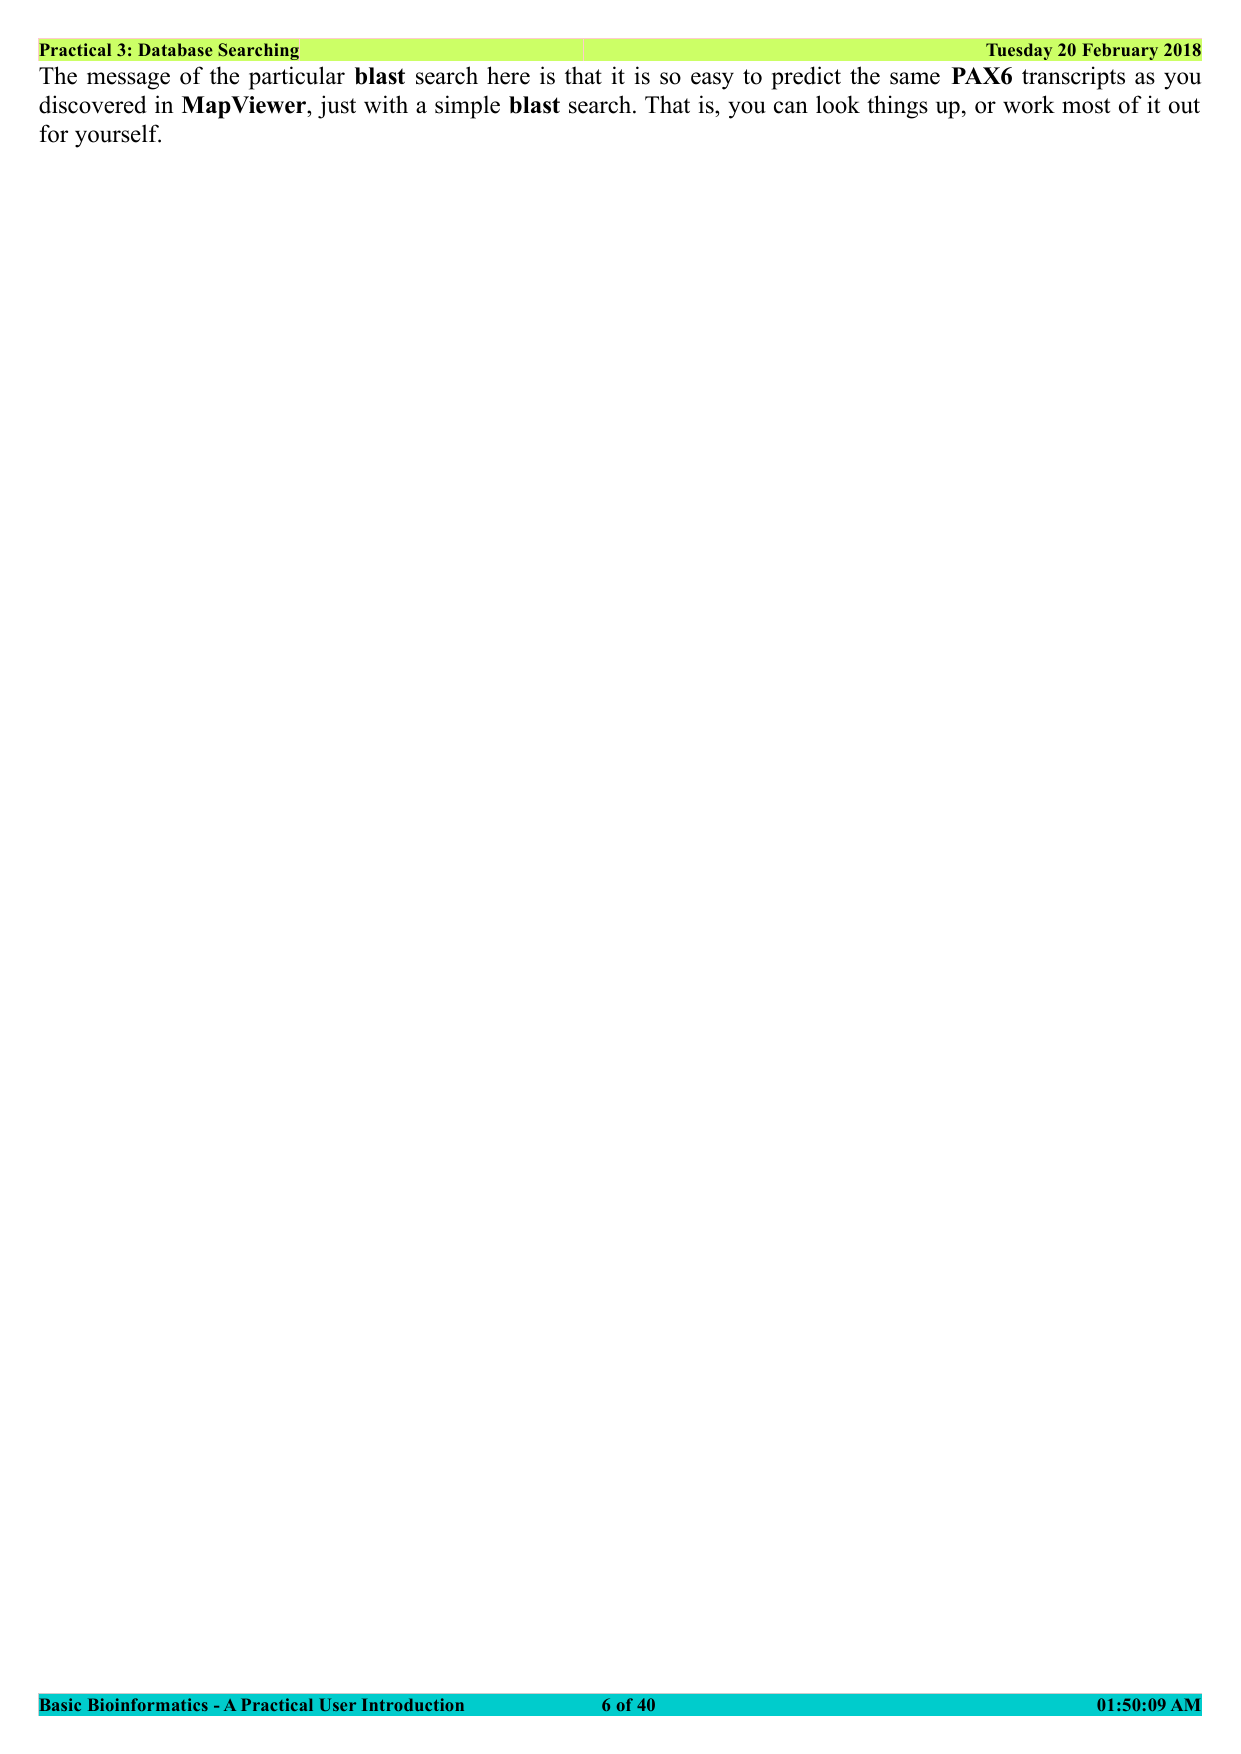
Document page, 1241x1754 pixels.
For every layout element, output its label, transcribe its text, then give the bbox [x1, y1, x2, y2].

text The message of the particular blast search here is that it is so easy to predict the same PAX6 transcripts as you discovered in MapViewer, just with a simple blast search. That is, you can look things up, or work most of it out for yourself. [38, 61, 1202, 148]
